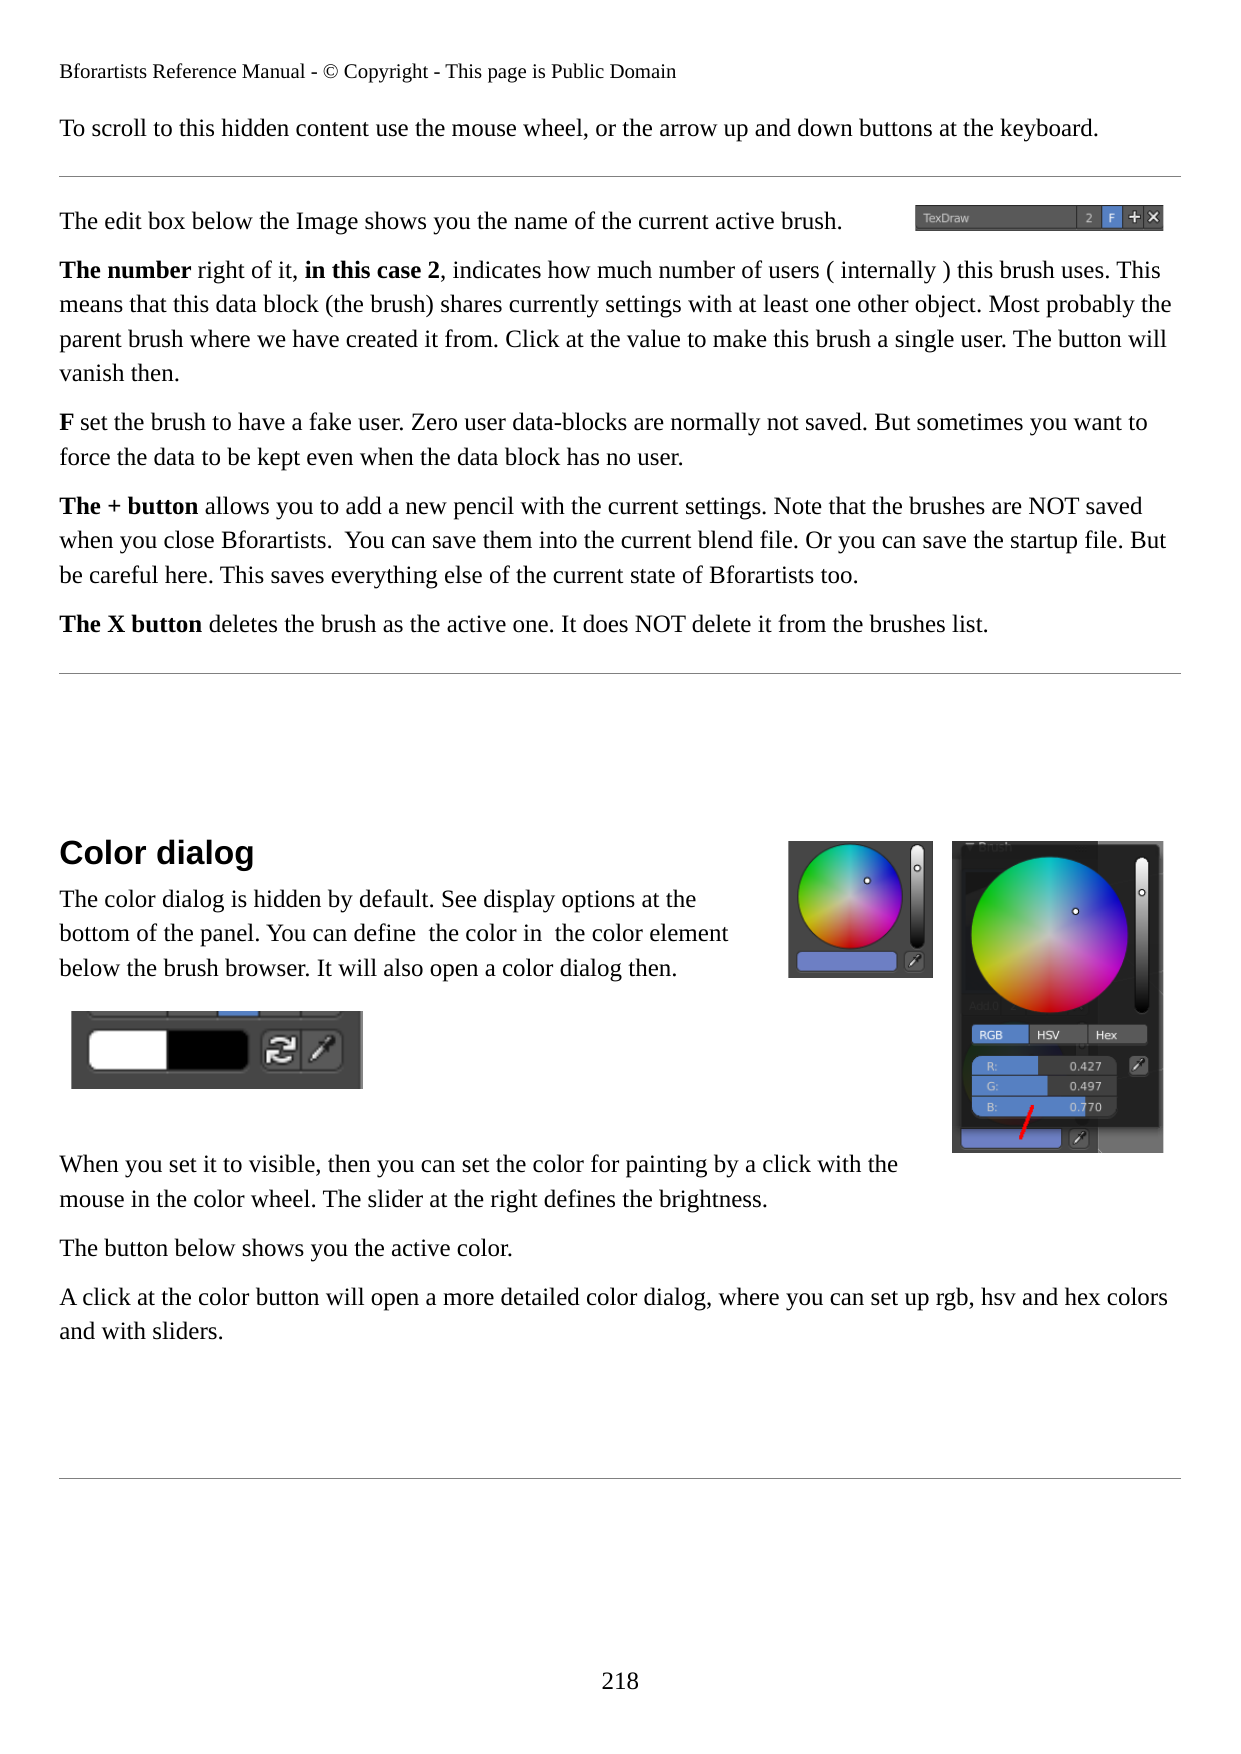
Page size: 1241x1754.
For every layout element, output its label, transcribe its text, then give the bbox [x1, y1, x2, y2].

text The color dialog is hidden by default. See display options at the bottom of the panel. You can define the color in the color element below the brush browser. It will also open a color dialog then. [59, 884, 952, 982]
text The + button allows you to add a new pencil with the current settings. Note that the brushes are NOT saved when you close Bforartists. You can save them into the current blend file. Or you can save the startup file. But be careful here. This saves everything else of the current state of Bforartists too. [59, 491, 1181, 589]
text The edit box below the Image shows you the name of the current active brush. [59, 206, 1181, 234]
picture [952, 841, 1164, 1153]
picture [915, 205, 1164, 231]
text When you set it to visible, then you can set the color for painting by a click with the mouse in the color wheel. The slider at the right defines the brightness. [59, 1149, 1181, 1212]
text The X button deletes the brush as the active one. It does NOT delete it from the brushes list. [59, 609, 1181, 638]
text F set the brush to have a fake user. Zero user data-blocks are normally not saved. But sometimes you want to force the data to be kept even when the data block has no user. [59, 407, 1181, 471]
text The number right of it, in this case 2, indicates how much number of users ( internally ) this brush uses. This means that this data block (the brush) shares currently settings with at least one other object. Most probably the parent brush where we have created it from. Click at the value to make this brush a single user. The button will vanish then. [59, 255, 1181, 387]
text The button below shows you the active color. [59, 1233, 1181, 1262]
picture [71, 1011, 363, 1089]
subtitle Color dialog [59, 833, 1181, 872]
picture [788, 841, 933, 978]
text A click at the color button will open a more detailed color dialog, where you can set up rgb, hsv and hex colors and with sliders. [59, 1282, 1181, 1345]
text To scroll to this hidden content use the mouse wheel, or the arrow up and down buttons at the keyboard. [59, 113, 1181, 141]
